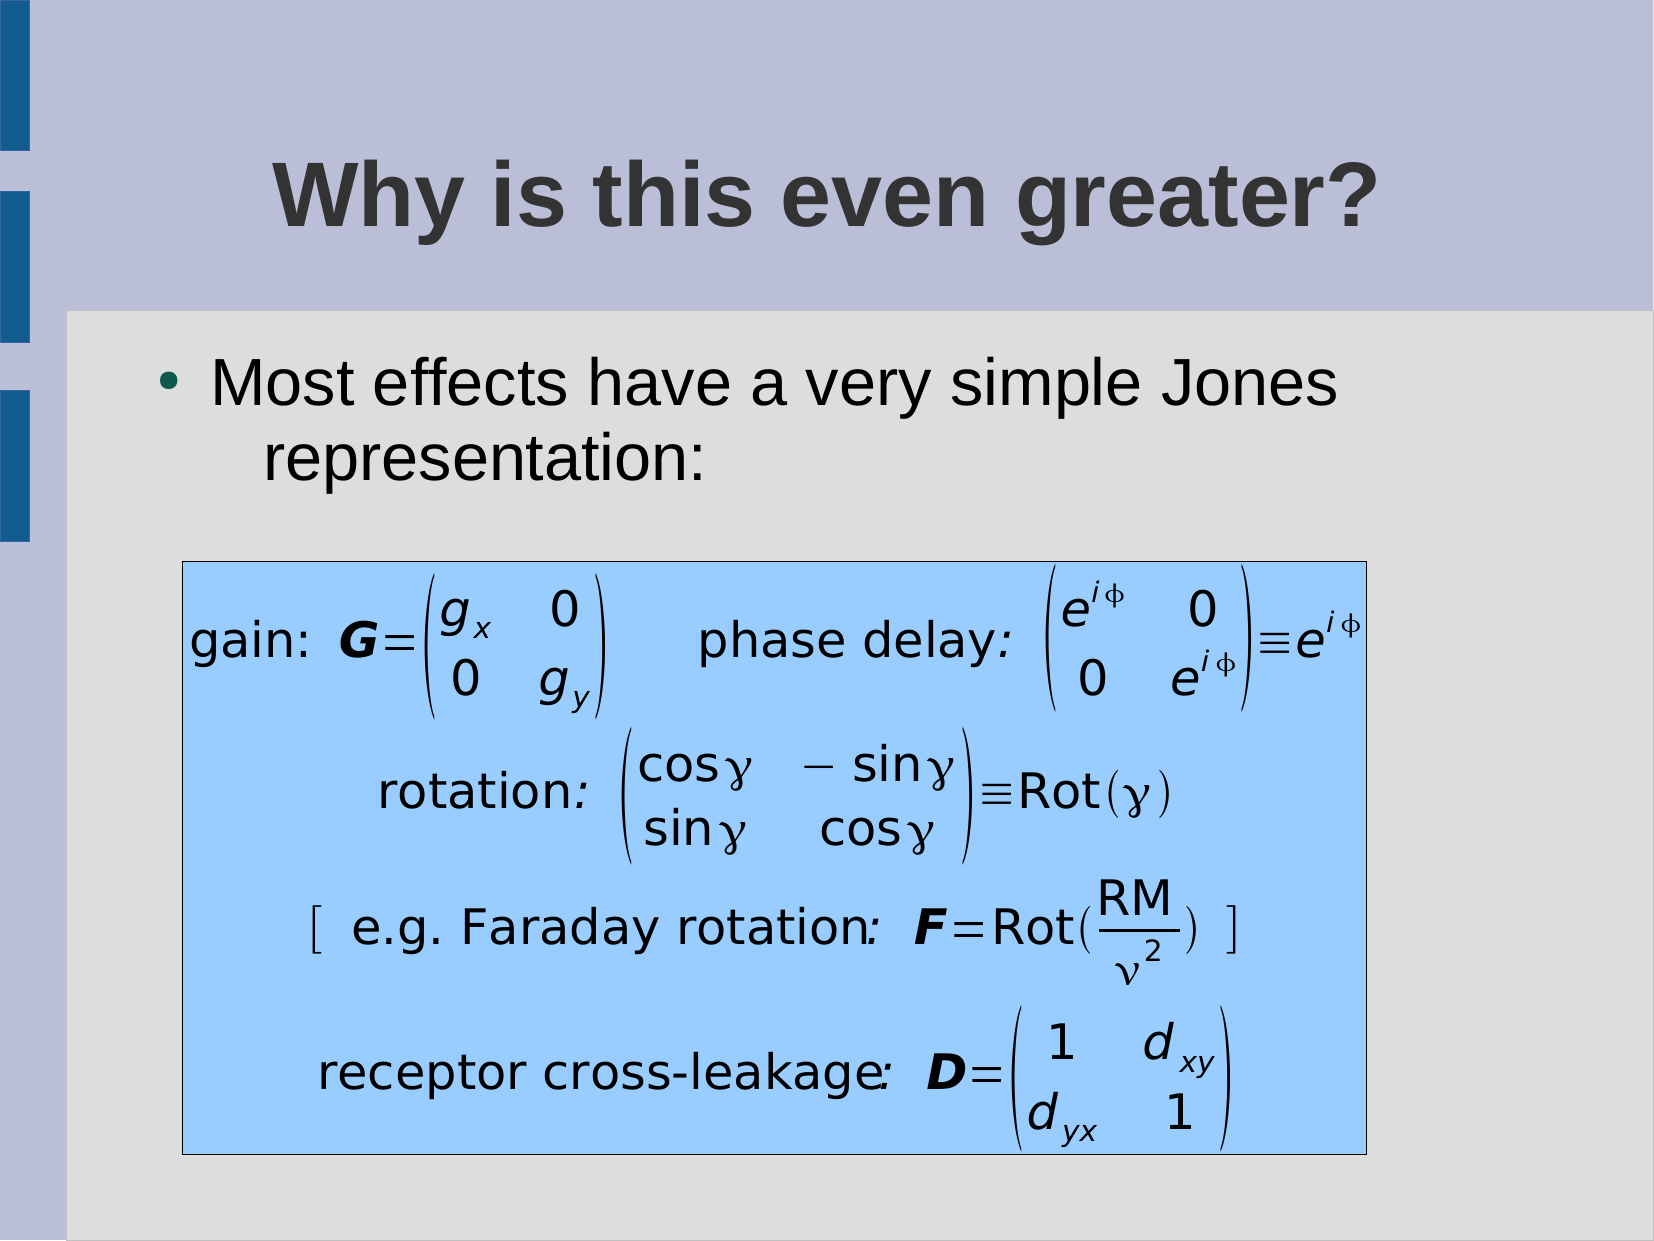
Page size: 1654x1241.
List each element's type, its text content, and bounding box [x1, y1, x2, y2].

chart [182, 561, 1367, 1155]
title Why is this even greater? [121, 91, 1534, 299]
list Most effects have a very simple Jones representation: [121, 344, 1534, 562]
